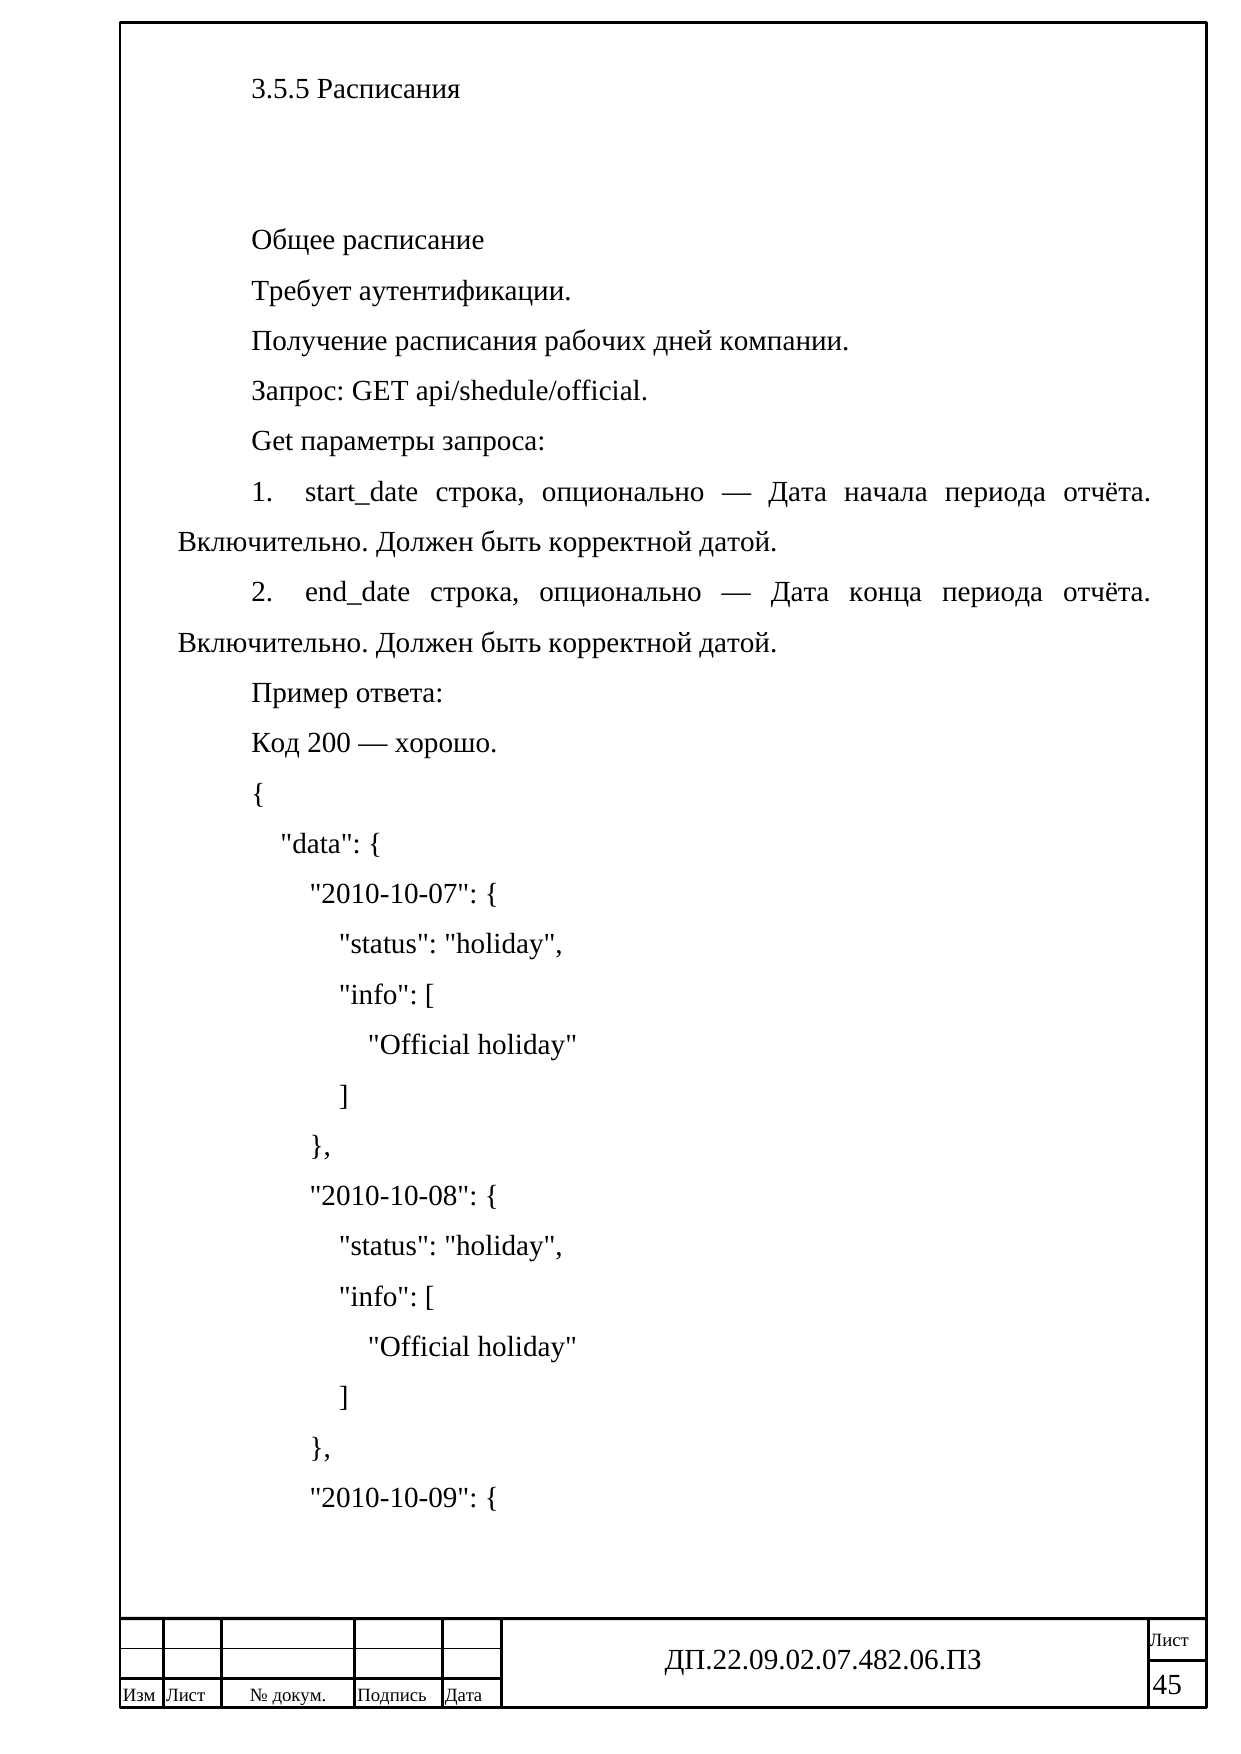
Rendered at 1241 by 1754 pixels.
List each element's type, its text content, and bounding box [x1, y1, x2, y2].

text { [177, 776, 1152, 809]
text ] [177, 1379, 1152, 1413]
text }, [177, 1430, 1152, 1463]
text Get параметры запроса: [177, 423, 1152, 457]
text "status": "holiday", [177, 927, 1152, 960]
text "status": "holiday", [177, 1228, 1152, 1262]
text "Official holiday" [177, 1329, 1152, 1363]
subtitle Общее расписание [251, 222, 1152, 256]
text "info": [ [177, 977, 1152, 1011]
text Требует аутентификации. [177, 273, 1152, 306]
text "2010-10-08": { [177, 1178, 1152, 1212]
text "info": [ [177, 1279, 1152, 1312]
list end_date строка, опционально — Дата конца периода отчёта. Включительно. Должен быть корректной датой. [177, 574, 1152, 658]
text Запрос: GET api/shedule/official. [177, 373, 1152, 407]
text "Official holiday" [177, 1027, 1152, 1061]
text }, [177, 1128, 1152, 1161]
text ] [177, 1078, 1152, 1111]
subtitle Расписания [177, 71, 1152, 105]
text Получение расписания рабочих дней компании. [177, 323, 1152, 356]
text Пример ответа: [177, 675, 1152, 709]
text "data": { [177, 826, 1152, 859]
list start_date строка, опционально — Дата начала периода отчёта. Включительно. Должен быть корректной датой. [177, 474, 1152, 558]
text Код 200 — хорошо. [177, 725, 1152, 759]
text "2010-10-09": { [177, 1480, 1152, 1514]
text "2010-10-07": { [177, 876, 1152, 910]
